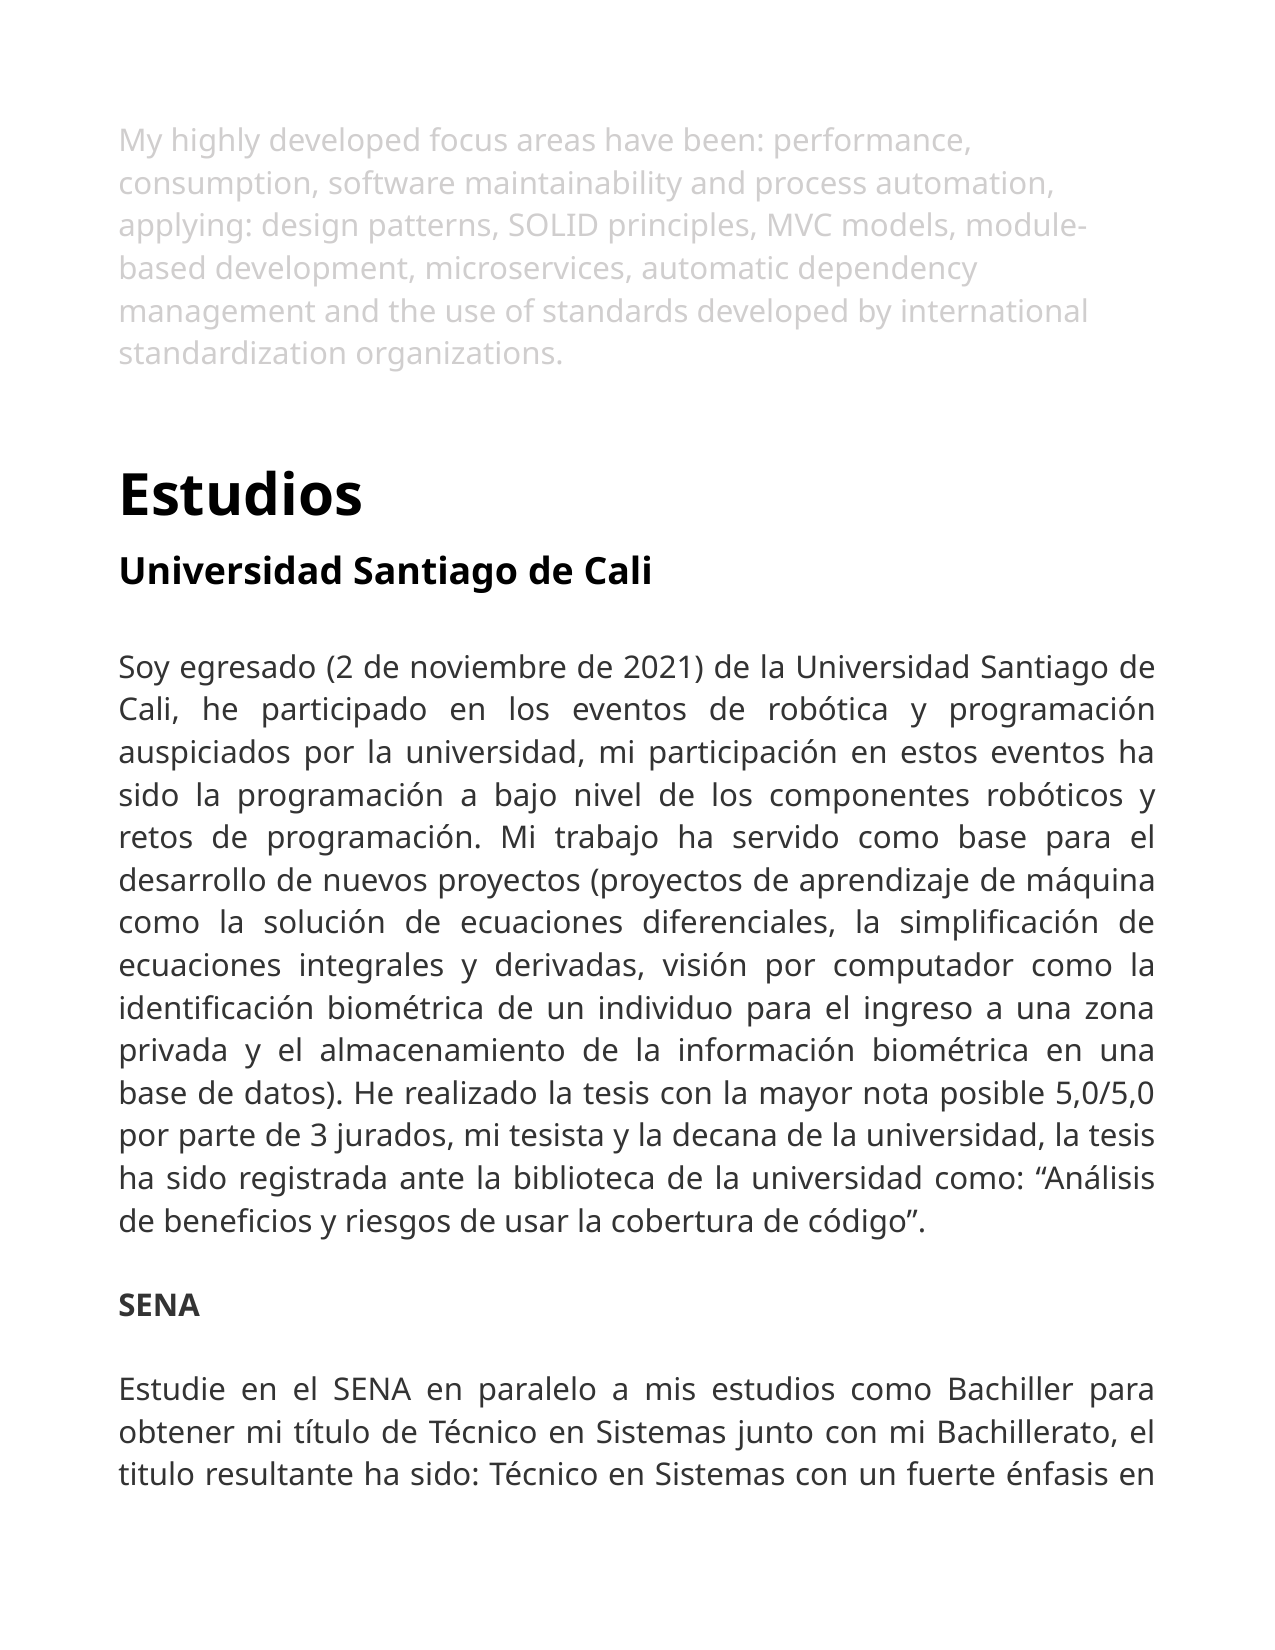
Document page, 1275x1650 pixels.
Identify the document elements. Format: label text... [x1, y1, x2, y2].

text My highly developed focus areas have been: performance, consumption, software maintainability and process automation, applying: design patterns, SOLID principles, MVC models, module-based development, microservices, automatic dependency management and the use of standards developed by international standardization organizations. [118, 118, 1157, 374]
text Soy egresado (2 de noviembre de 2021) de la Universidad Santiago de Cali, he participado en los eventos de robótica y programación auspiciados por la universidad, mi participación en estos eventos ha sido la programación a bajo nivel de los componentes robóticos y retos de programación. Mi trabajo ha servido como base para el desarrollo de nuevos proyectos (proyectos de aprendizaje de máquina como la solución de ecuaciones diferenciales, la simplificación de ecuaciones integrales y derivadas, visión por computador como la identificación biométrica de un individuo para el ingreso a una zona privada y el almacenamiento de la información biométrica en una base de datos). He realizado la tesis con la mayor nota posible 5,0/5,0 por parte de 3 jurados, mi tesista y la decana de la universidad, la tesis ha sido registrada ante la biblioteca de la universidad como: “Análisis de beneficios y riesgos de usar la cobertura de código”. [118, 645, 1157, 1241]
text Universidad Santiago de Cali [118, 544, 1157, 596]
subtitle Estudios [118, 452, 1157, 532]
text Estudie en el SENA en paralelo a mis estudios como Bachiller para obtener mi título de Técnico en Sistemas junto con mi Bachillerato, el titulo resultante ha sido: Técnico en Sistemas con un fuerte énfasis en [118, 1367, 1157, 1495]
text SENA [118, 1283, 1157, 1326]
